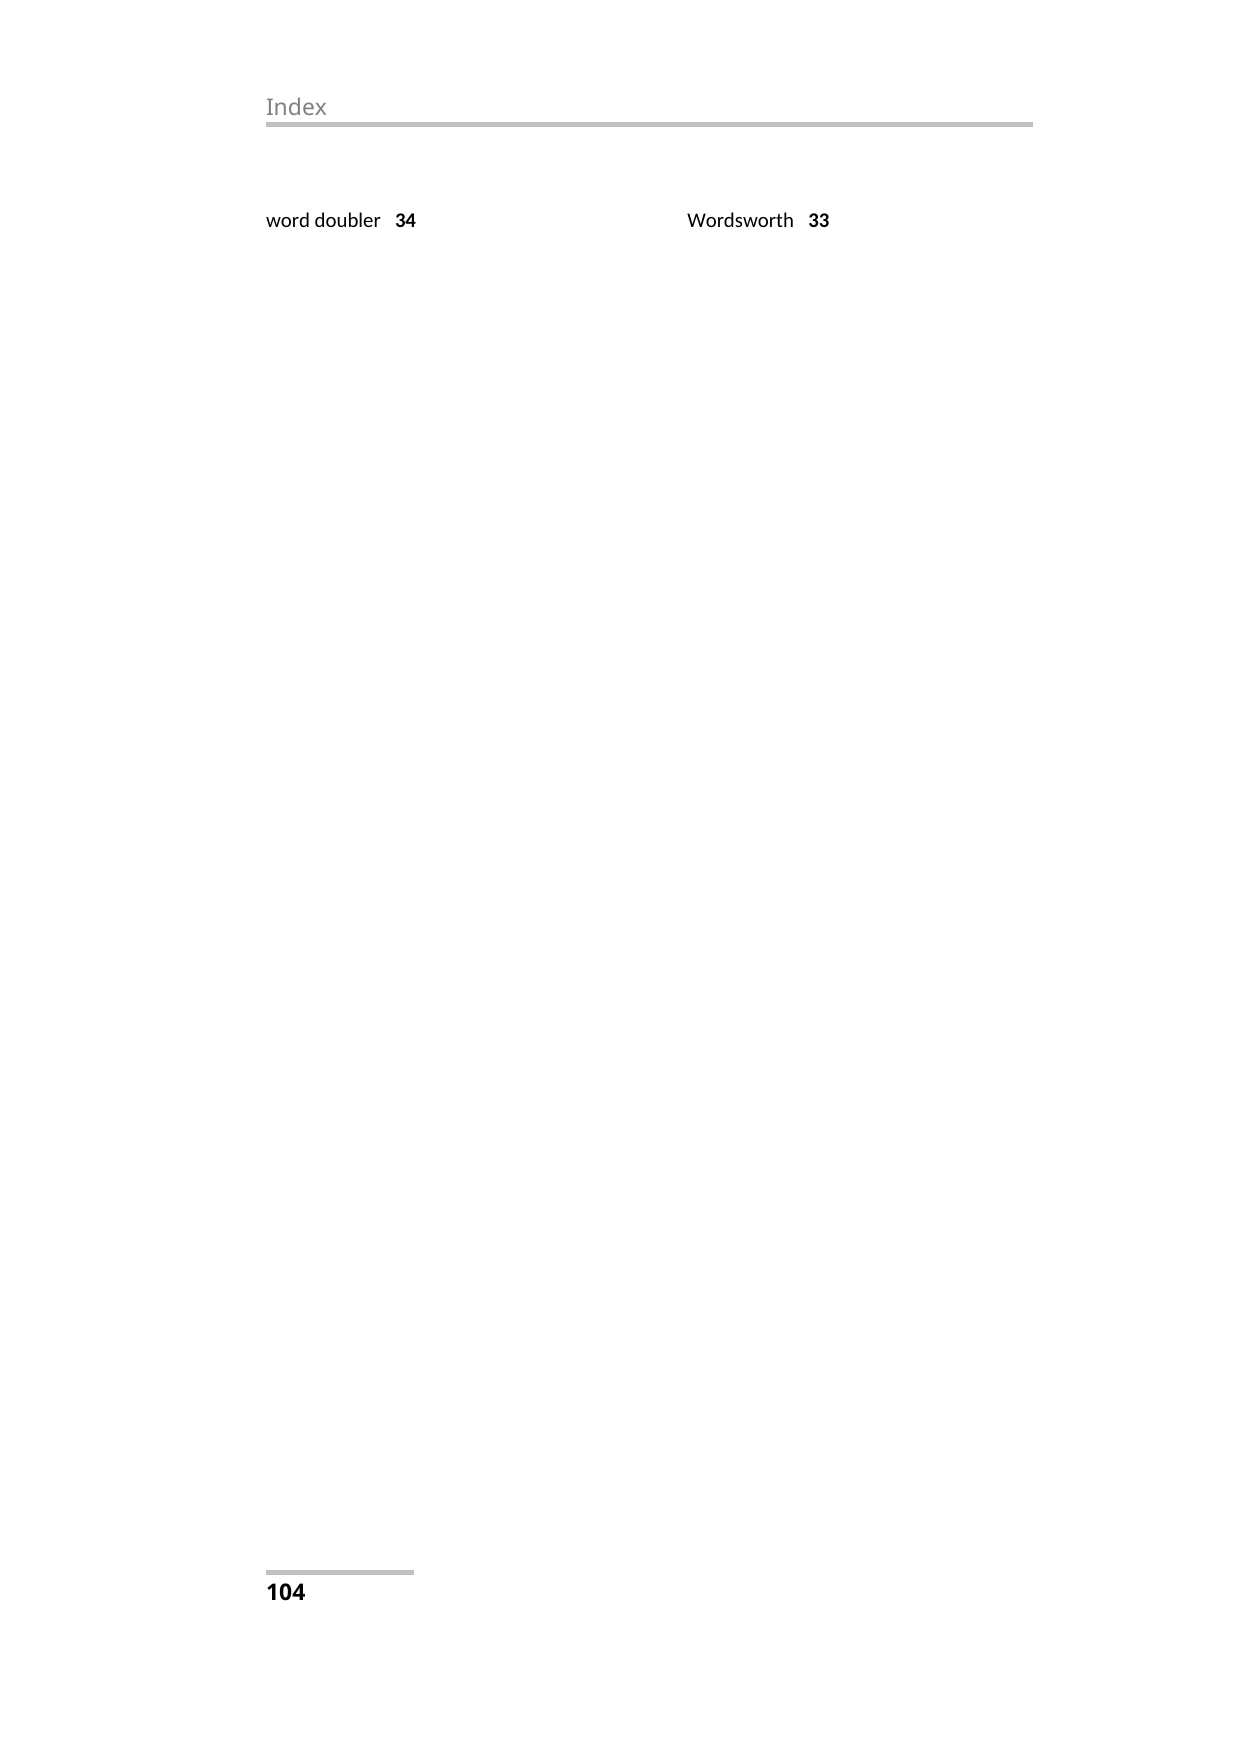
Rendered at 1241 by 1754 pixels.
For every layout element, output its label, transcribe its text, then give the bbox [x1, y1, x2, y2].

text word doubler 34 [266, 207, 612, 232]
text Wordsworth 33 [687, 207, 1033, 232]
